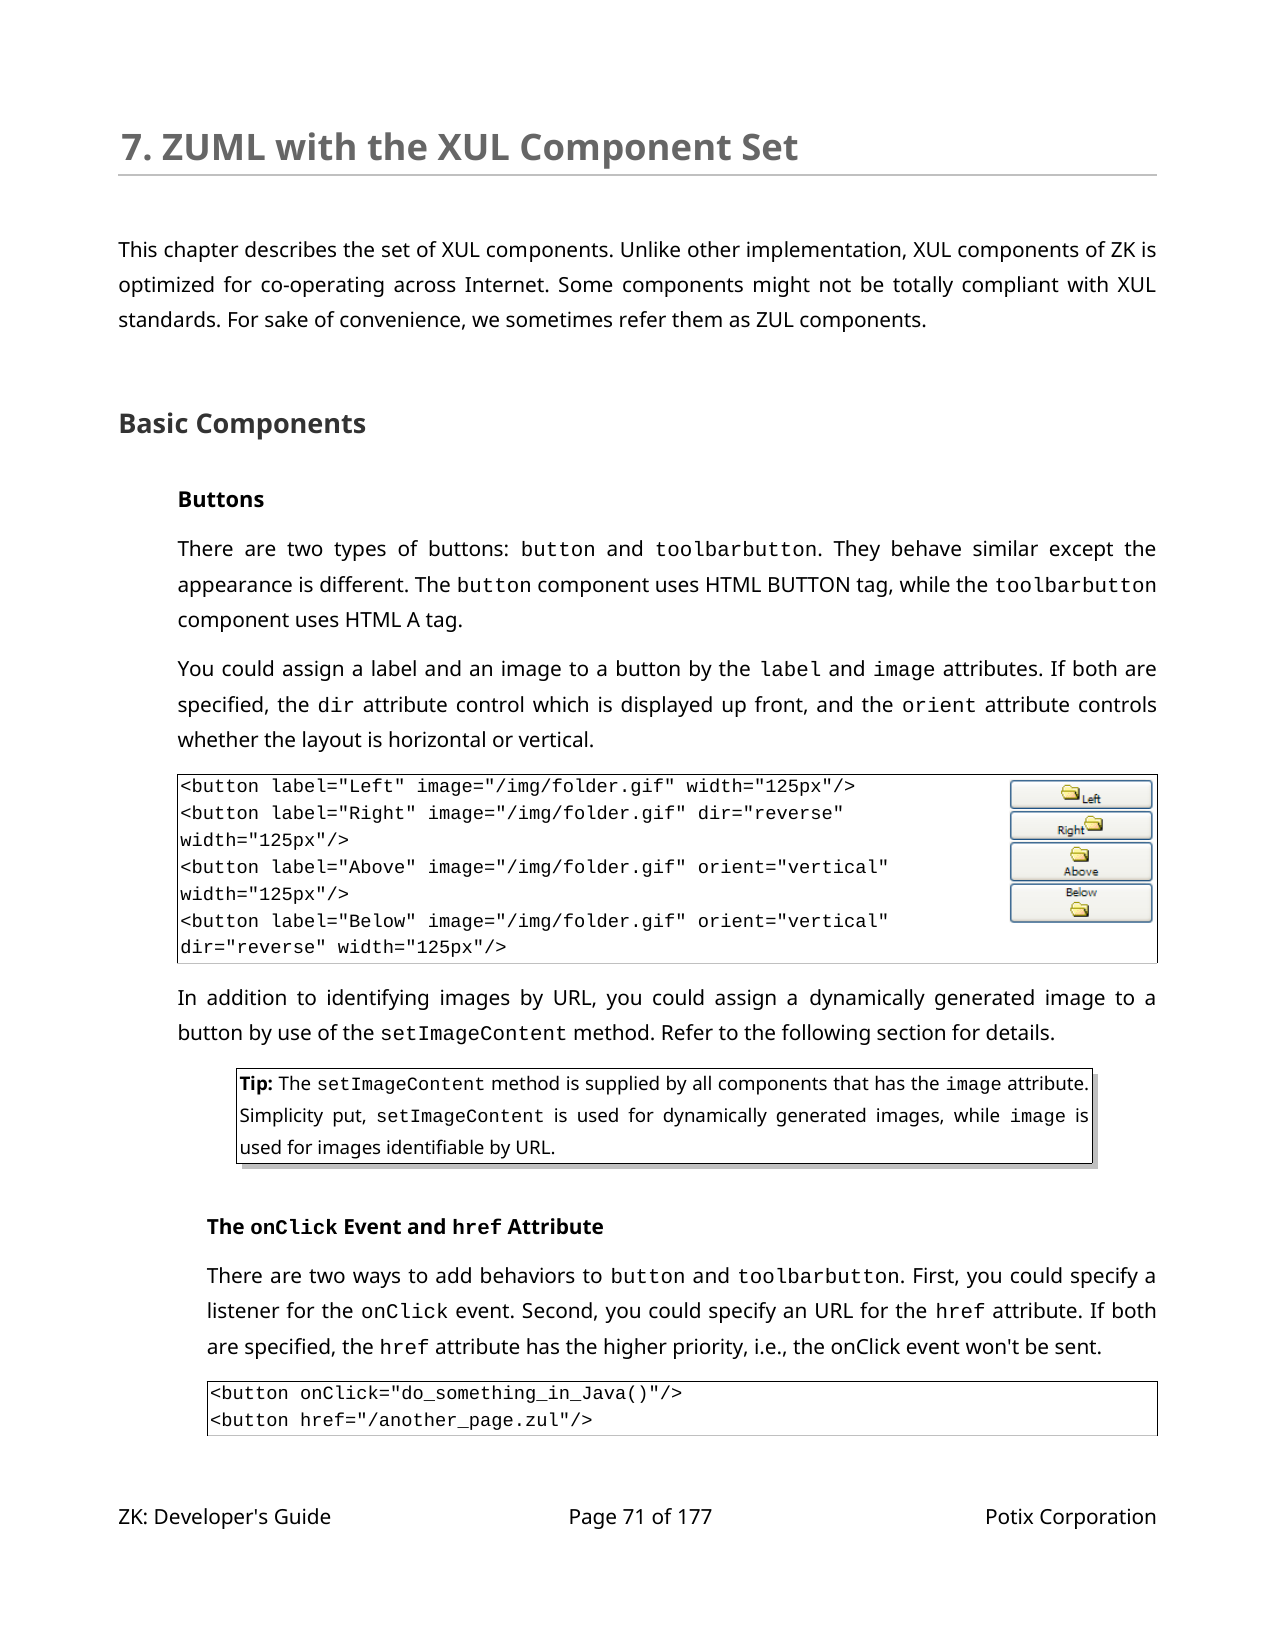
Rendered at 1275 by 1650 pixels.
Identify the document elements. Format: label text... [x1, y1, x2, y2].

text <button label="Above" image="/img/folder.gif" orient="vertical" width="125px"/> [178, 855, 1008, 906]
text <button label="Below" image="/img/folder.gif" orient="vertical" dir="reverse" width="125px"/> [178, 909, 1157, 963]
text There are two types of buttons: button and toolbarbutton. They behave similar except the appearance is different. The button component uses HTML BUTTON tag, while the toolbarbutton component uses HTML A tag. [177, 534, 1157, 633]
subtitle Basic Components [118, 404, 1157, 441]
text There are two ways to add behaviors to button and toolbarbutton. First, you could specify a listener for the onClick event. Second, you could specify an URL for the href attribute. If both are specified, the href attribute has the higher priority, i.e., the onClick event won't be sent. [207, 1261, 1157, 1361]
picture [1008, 778, 1156, 925]
text <button label="Left" image="/img/folder.gif" width="125px"/> [178, 775, 1157, 798]
subtitle The onClick Event and href Attribute [207, 1212, 1157, 1240]
subtitle Buttons [177, 484, 1157, 514]
text You could assign a label and an image to a button by the label and image attributes. If both are specified, the dir attribute control which is displayed up front, and the orient attribute controls whether the layout is horizontal or vertical. [177, 654, 1157, 753]
text <button label="Right" image="/img/folder.gif" dir="reverse" width="125px"/> [178, 801, 1008, 852]
subtitle 7. ZUML with the XUL Component Set [118, 118, 1157, 174]
text In addition to identifying images by URL, you could assign a dynamically generated image to a button by use of the setImageContent method. Refer to the following section for details. [177, 983, 1157, 1047]
text Tip: The setImageContent method is supplied by all components that has the image attribute. Simplicity put, setImageContent is used for dynamically generated images, while image is used for images identifiable by URL. [237, 1069, 1092, 1163]
text <button href="/another_page.zul"/> [208, 1408, 1157, 1435]
text <button onClick="do_something_in_Java()"/> [208, 1382, 1157, 1405]
text This chapter describes the set of XUL components. Unlike other implementation, XUL components of ZK is optimized for co-operating across Internet. Some components might not be totally compliant with XUL standards. For sake of convenience, we sometimes refer them as ZUL components. [118, 235, 1157, 333]
